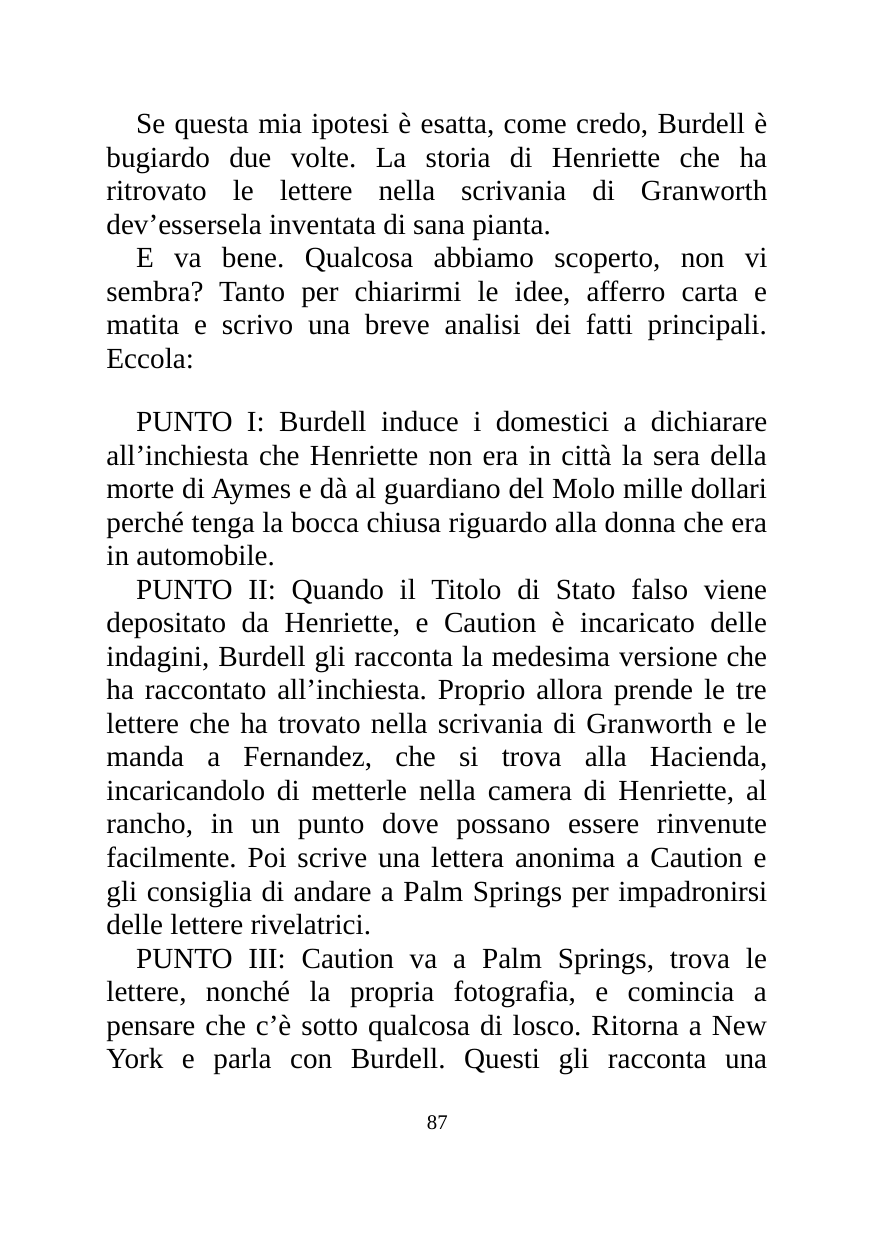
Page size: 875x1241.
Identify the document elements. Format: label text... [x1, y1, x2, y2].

text PUNTO III: Caution va a Palm Springs, trova le lettere, nonché la propria fotografia, e comincia a pensare che c’è sotto qualcosa di losco. Ritorna a New York e parla con Burdell. Questi gli racconta una [106, 941, 768, 1075]
text PUNTO I: Burdell induce i domestici a dichiarare all’inchiesta che Henriette non era in città la sera della morte di Aymes e dà al guardiano del Molo mille dollari perché tenga la bocca chiusa riguardo alla donna che era in automobile. [106, 404, 768, 572]
text PUNTO II: Quando il Titolo di Stato falso viene depositato da Henriette, e Caution è incaricato delle indagini, Burdell gli racconta la medesima versione che ha raccontato all’inchiesta. Proprio allora prende le tre lettere che ha trovato nella scrivania di Granworth e le manda a Fernandez, che si trova alla Hacienda, incaricandolo di metterle nella camera di Henriette, al rancho, in un punto dove possano essere rinvenute facilmente. Poi scrive una lettera anonima a Caution e gli consiglia di andare a Palm Springs per impadronirsi delle lettere rivelatrici. [106, 572, 768, 941]
text E va bene. Qualcosa abbiamo scoperto, non vi sembra? Tanto per chiarirmi le idee, afferro carta e matita e scrivo una breve analisi dei fatti principali. Eccola: [106, 240, 768, 374]
text Se questa mia ipotesi è esatta, come credo, Burdell è bugiardo due volte. La storia di Henriette che ha ritrovato le lettere nella scrivania di Granworth dev’essersela inventata di sana pianta. [106, 106, 768, 240]
